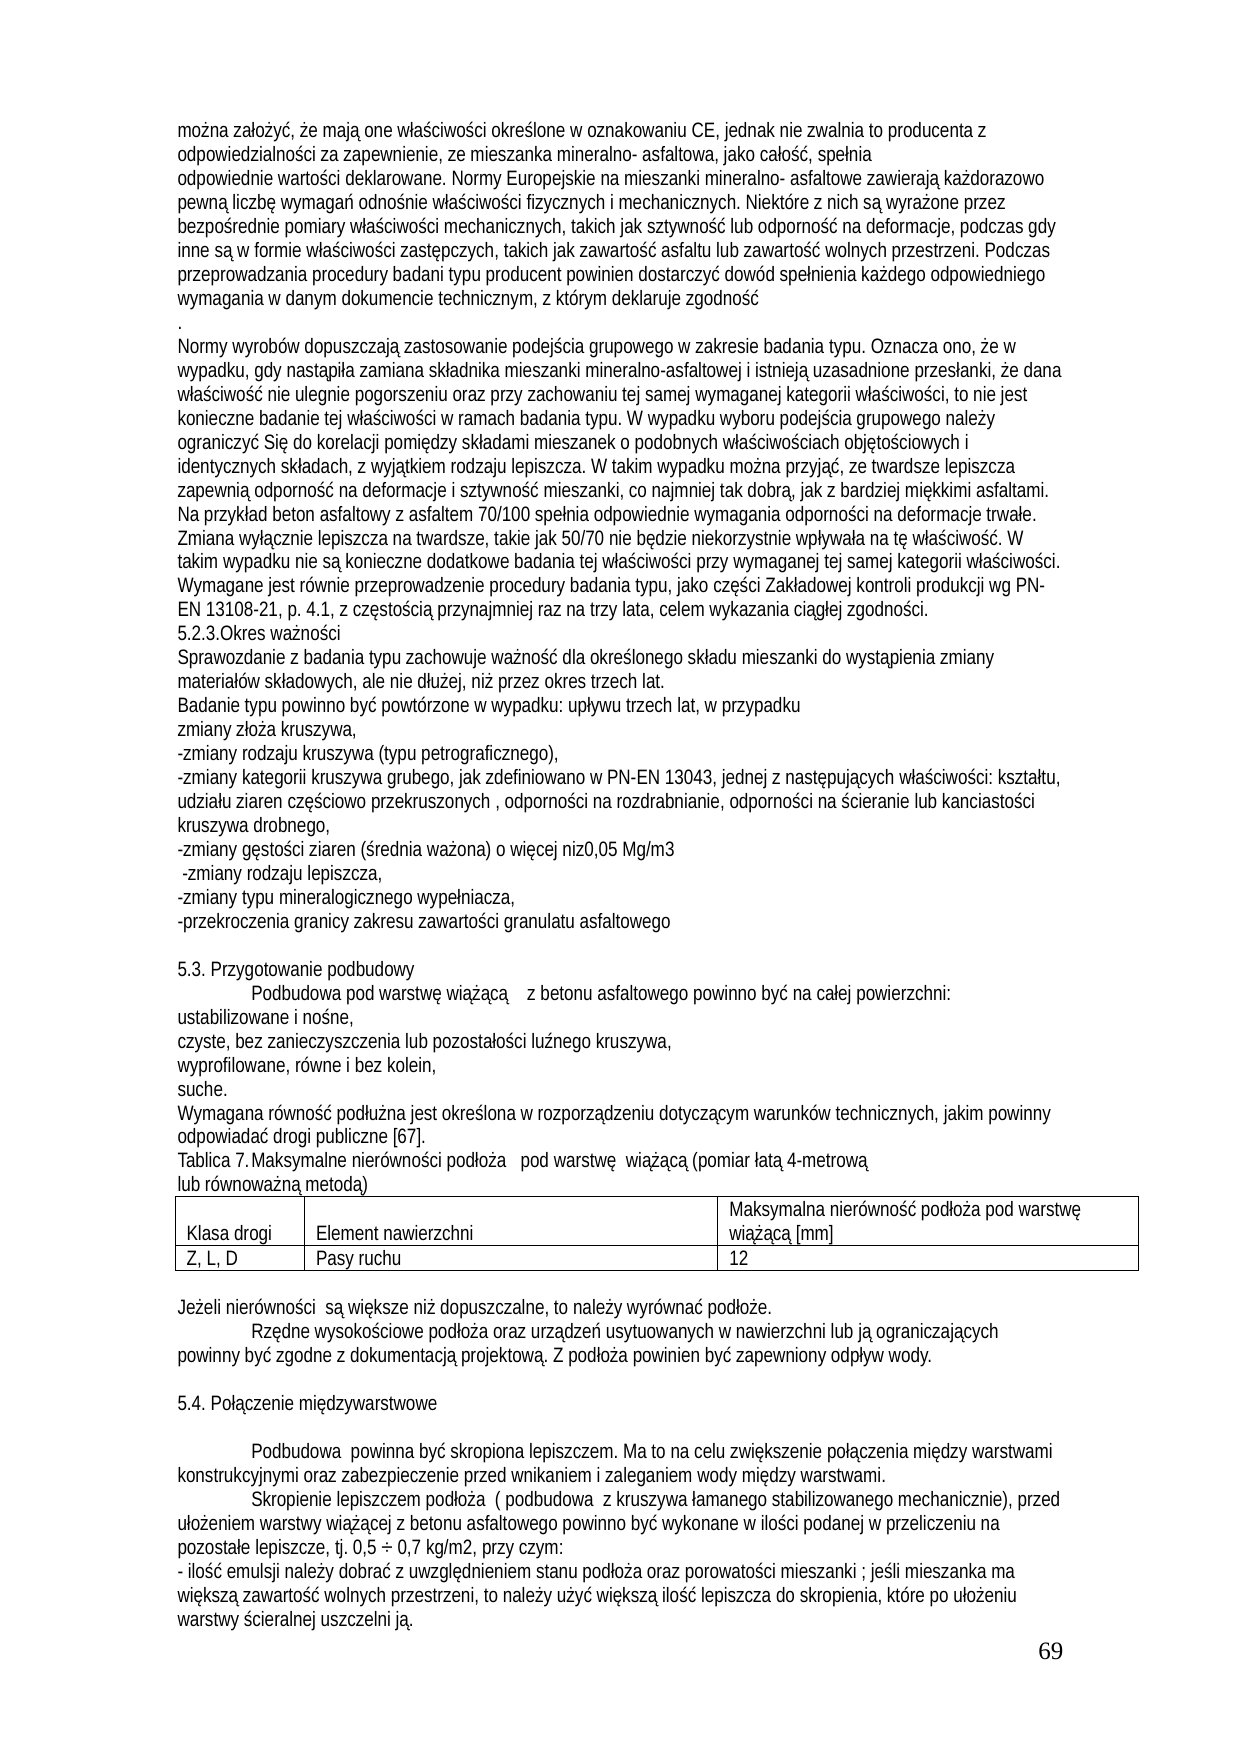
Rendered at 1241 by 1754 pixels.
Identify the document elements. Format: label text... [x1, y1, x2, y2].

text wyprofilowane, równe i bez kolein, [177, 1052, 1063, 1076]
table_header Klasa drogi [176, 1197, 304, 1245]
text -zmiany rodzaju lepiszcza, [177, 861, 1063, 885]
text suche. [177, 1076, 1063, 1100]
table_header Maksymalna nierówność podłoża pod warstwę wiążącą [mm] [718, 1197, 1138, 1245]
text zmiany złoża kruszywa, [177, 717, 1063, 741]
text Skropienie lepiszczem podłoża ( podbudowa z kruszywa łamanego stabilizowanego mechanicznie), przed ułożeniem warstwy wiążącej z betonu asfaltowego powinno być wykonane w ilości podanej w przeliczeniu na pozostałe lepiszcze, tj. 0,5 ÷ 0,7 kg/m2, przy czym: [177, 1487, 1063, 1559]
table_cell Pasy ruchu [305, 1246, 717, 1270]
text -zmiany gęstości ziaren (średnia ważona) o więcej niz0,05 Mg/m3 [177, 837, 1063, 861]
text Podbudowa powinna być skropiona lepiszczem. Ma to na celu zwiększenie połączenia między warstwami konstrukcyjnymi oraz zabezpieczenie przed wnikaniem i zaleganiem wody między warstwami. [177, 1439, 1063, 1487]
text 5.3. Przygotowanie podbudowy [177, 957, 1063, 981]
text odpowiednie wartości deklarowane. Normy Europejskie na mieszanki mineralno- asfaltowe zawierają każdorazowo pewną liczbę wymagań odnośnie właściwości fizycznych i mechanicznych. Niektóre z nich są wyrażone przez bezpośrednie pomiary właściwości mechanicznych, takich jak sztywność lub odporność na deformacje, podczas gdy inne są w formie właściwości zastępczych, takich jak zawartość asfaltu lub zawartość wolnych przestrzeni. Podczas przeprowadzania procedury badani typu producent powinien dostarczyć dowód spełnienia każdego odpowiedniego wymagania w danym dokumencie technicznym, z którym deklaruje zgodność [177, 166, 1063, 310]
table_header Element nawierzchni [305, 1197, 717, 1245]
text 5.4. Połączenie międzywarstwowe [177, 1391, 1063, 1415]
text -zmiany typu mineralogicznego wypełniacza, [177, 885, 1063, 909]
text Normy wyrobów dopuszczają zastosowanie podejścia grupowego w zakresie badania typu. Oznacza ono, że w wypadku, gdy nastąpiła zamiana składnika mieszanki mineralno-asfaltowej i istnieją uzasadnione przesłanki, że dana właściwość nie ulegnie pogorszeniu oraz przy zachowaniu tej samej wymaganej kategorii właściwości, to nie jest konieczne badanie tej właściwości w ramach badania typu. W wypadku wyboru podejścia grupowego należy ograniczyć Się do korelacji pomiędzy składami mieszanek o podobnych właściwościach objętościowych i identycznych składach, z wyjątkiem rodzaju lepiszcza. W takim wypadku można przyjąć, ze twardsze lepiszcza zapewnią odporność na deformacje i sztywność mieszanki, co najmniej tak dobrą, jak z bardziej miękkimi asfaltami. Na przykład beton asfaltowy z asfaltem 70/100 spełnia odpowiednie wymagania odporności na deformacje trwałe. Zmiana wyłącznie lepiszcza na twardsze, takie jak 50/70 nie będzie niekorzystnie wpływała na tę właściwość. W takim wypadku nie są konieczne dodatkowe badania tej właściwości przy wymaganej tej samej kategorii właściwości. Wymagane jest równie przeprowadzenie procedury badania typu, jako części Zakładowej kontroli produkcji wg PN-EN 13108-21, p. 4.1, z częstością przynajmniej raz na trzy lata, celem wykazania ciągłej zgodności. [177, 334, 1063, 621]
text -zmiany rodzaju kruszywa (typu petrograficznego), [177, 741, 1063, 765]
text 5.2.3.Okres ważności [177, 621, 1063, 645]
text -zmiany kategorii kruszywa grubego, jak zdefiniowano w PN-EN 13043, jednej z następujących właściwości: kształtu, udziału ziaren częściowo przekruszonych , odporności na rozdrabnianie, odporności na ścieranie lub kanciastości kruszywa drobnego, [177, 765, 1063, 837]
text lub równoważną metodą) [177, 1172, 1063, 1196]
text Badanie typu powinno być powtórzone w wypadku: upływu trzech lat, w przypadku [177, 693, 1063, 717]
text Tablica 7. Maksymalne nierówności podłoża pod warstwę wiążącą (pomiar łatą 4-metrową [177, 1148, 1063, 1172]
text - ilość emulsji należy dobrać z uwzględnieniem stanu podłoża oraz porowatości mieszanki ; jeśli mieszanka ma większą zawartość wolnych przestrzeni, to należy użyć większą ilość lepiszcza do skropienia, które po ułożeniu warstwy ścieralnej uszczelni ją. [177, 1559, 1063, 1631]
text Jeżeli nierówności są większe niż dopuszczalne, to należy wyrównać podłoże. [177, 1295, 1063, 1319]
text Rzędne wysokościowe podłoża oraz urządzeń usytuowanych w nawierzchni lub ją ograniczających powinny być zgodne z dokumentacją projektową. Z podłoża powinien być zapewniony odpływ wody. [177, 1319, 1063, 1367]
text czyste, bez zanieczyszczenia lub pozostałości luźnego kruszywa, [177, 1028, 1063, 1052]
text można założyć, że mają one właściwości określone w oznakowaniu CE, jednak nie zwalnia to producenta z odpowiedzialności za zapewnienie, ze mieszanka mineralno- asfaltowa, jako całość, spełnia [177, 118, 1063, 166]
table_cell 12 [718, 1246, 1138, 1270]
table_cell Z, L, D [176, 1246, 304, 1270]
text ustabilizowane i nośne, [177, 1004, 1063, 1028]
text Wymagana równość podłużna jest określona w rozporządzeniu dotyczącym warunków technicznych, jakim powinny odpowiadać drogi publiczne [67]. [177, 1100, 1063, 1148]
text -przekroczenia granicy zakresu zawartości granulatu asfaltowego [177, 909, 1063, 933]
text Podbudowa pod warstwę wiążącą z betonu asfaltowego powinno być na całej powierzchni: [177, 981, 1063, 1004]
text Sprawozdanie z badania typu zachowuje ważność dla określonego składu mieszanki do wystąpienia zmiany materiałów składowych, ale nie dłużej, niż przez okres trzech lat. [177, 645, 1063, 693]
text . [177, 310, 1063, 334]
